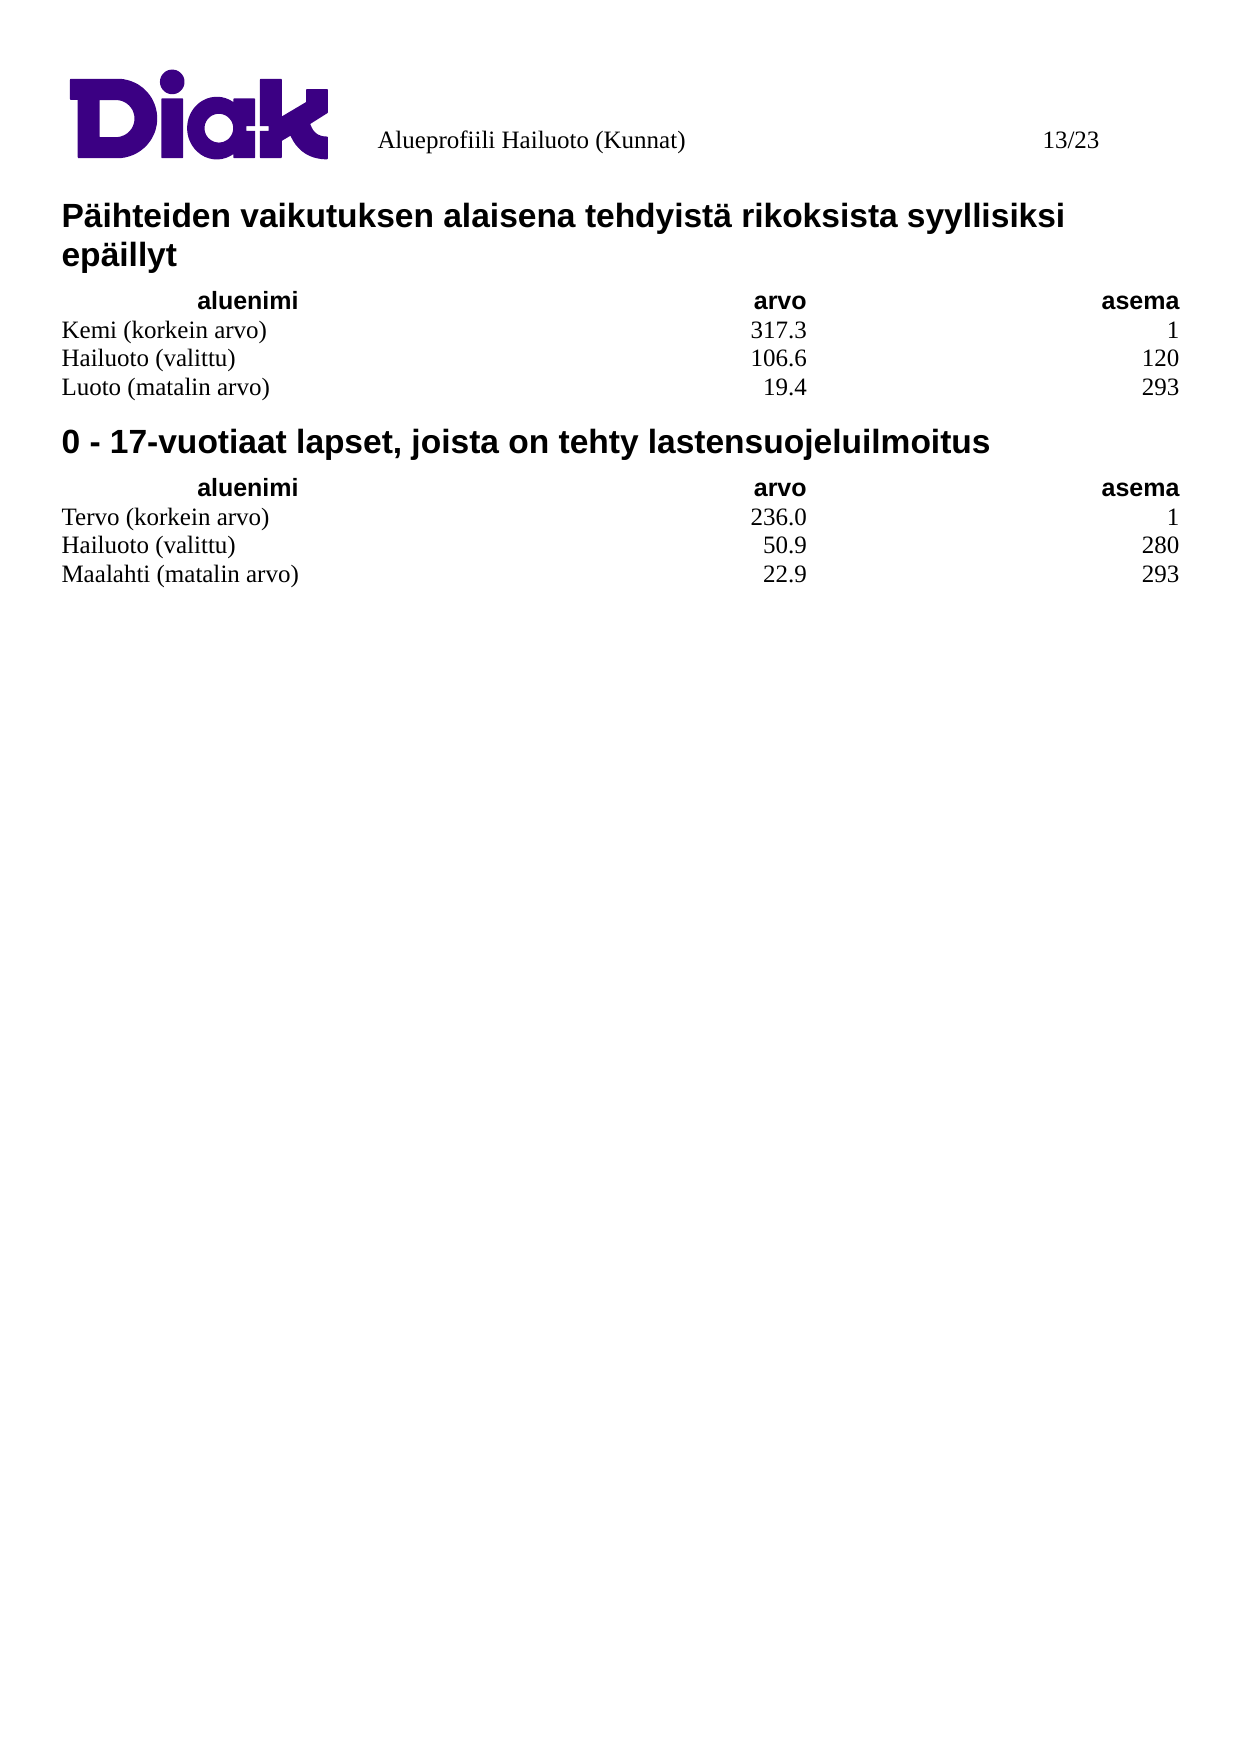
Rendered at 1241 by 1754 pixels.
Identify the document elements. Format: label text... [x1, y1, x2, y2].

table_cell 120 [806, 344, 1179, 372]
table_cell Luoto (matalin arvo) [61, 372, 434, 401]
table_cell 317.3 [434, 315, 806, 343]
table_header asema [806, 286, 1179, 315]
table_cell 22.9 [434, 559, 806, 588]
table_header arvo [434, 473, 806, 502]
table_cell 236.0 [434, 502, 806, 530]
table_header asema [806, 473, 1179, 502]
table_header aluenimi [61, 473, 434, 502]
table_header arvo [434, 286, 806, 315]
table_cell 19.4 [434, 372, 806, 401]
table_cell 1 [806, 502, 1179, 530]
table_cell Maalahti (matalin arvo) [61, 559, 434, 588]
table_cell 293 [806, 559, 1179, 588]
table_cell Hailuoto (valittu) [61, 344, 434, 372]
table_cell 106.6 [434, 344, 806, 372]
table_cell Kemi (korkein arvo) [61, 315, 434, 343]
table_cell 50.9 [434, 530, 806, 559]
subtitle Päihteiden vaikutuksen alaisena tehdyistä rikoksista syyllisiksi epäillyt [61, 196, 1179, 273]
subtitle 0 - 17-vuotiaat lapset, joista on tehty lastensuojeluilmoitus [61, 422, 1179, 460]
table_cell 280 [806, 530, 1179, 559]
table_cell Tervo (korkein arvo) [61, 502, 434, 530]
table_cell 293 [806, 372, 1179, 401]
table_header aluenimi [61, 286, 434, 315]
table_cell Hailuoto (valittu) [61, 530, 434, 559]
table_cell 1 [806, 315, 1179, 343]
